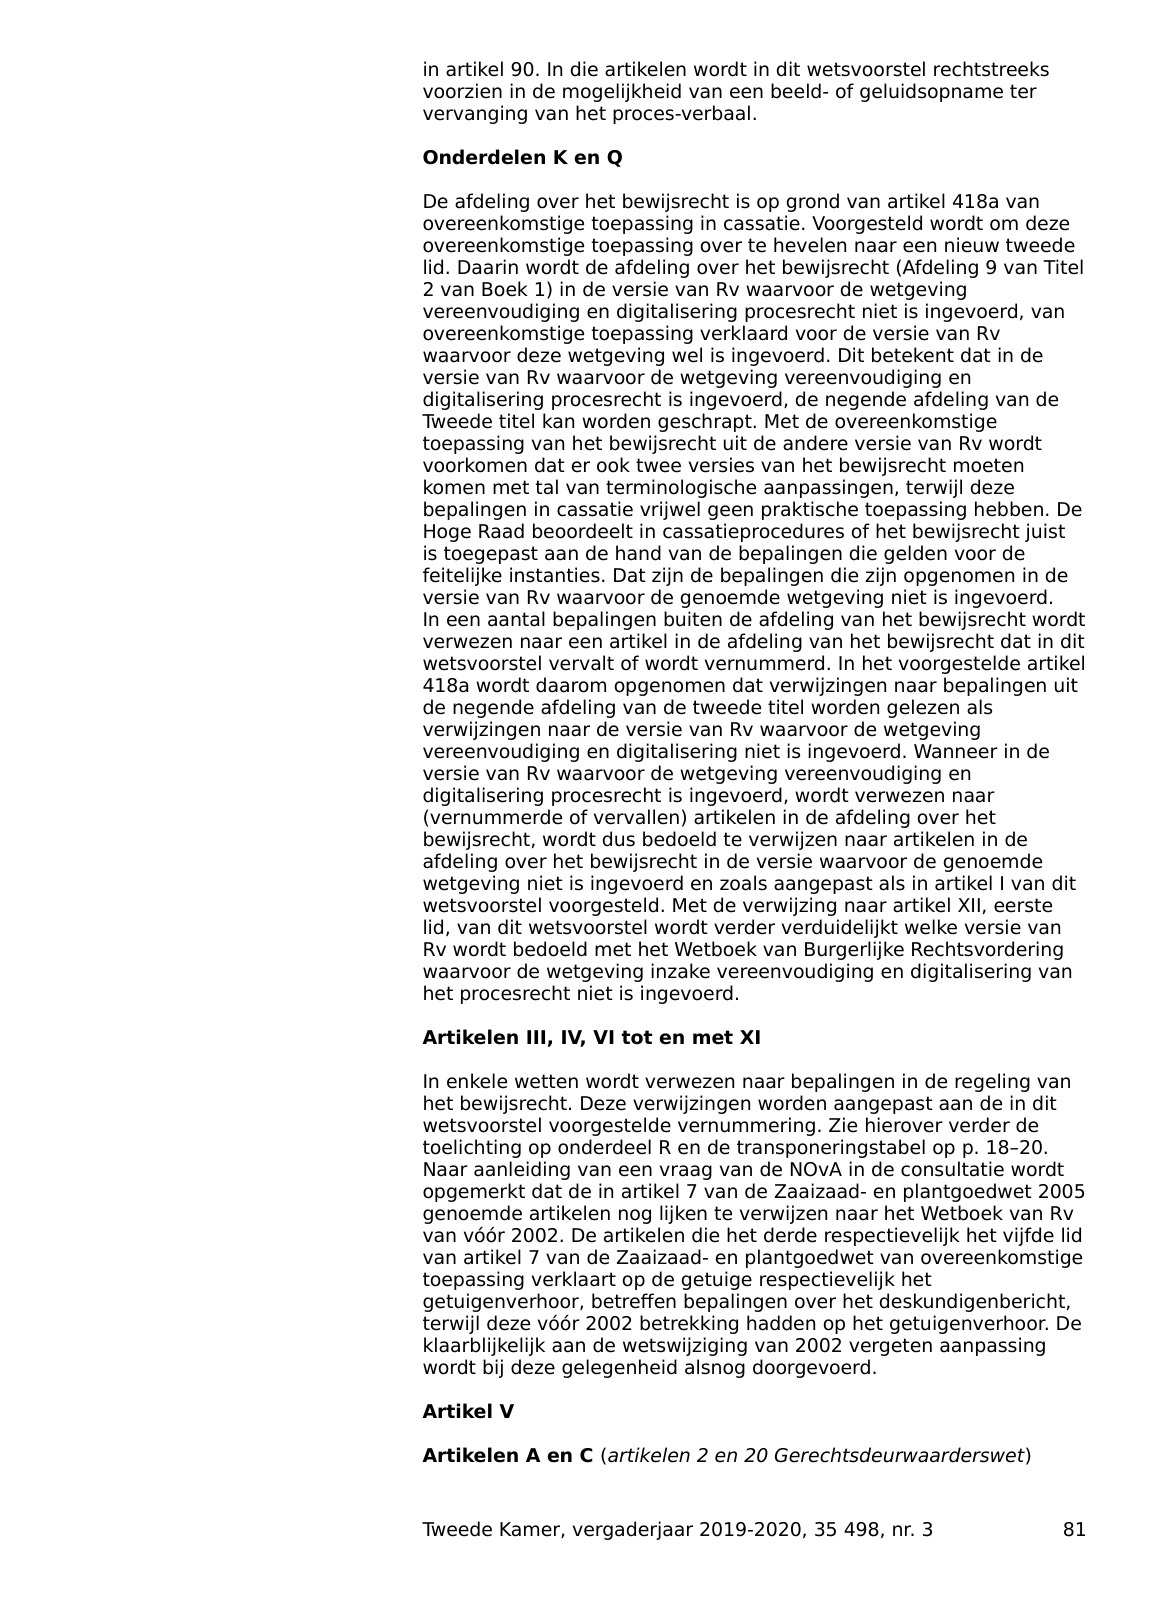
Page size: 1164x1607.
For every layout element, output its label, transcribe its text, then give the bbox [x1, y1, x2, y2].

text In een aantal bepalingen buiten de afdeling van het bewijsrecht wordt verwezen naar een artikel in de afdeling van het bewijsrecht dat in dit wetsvoorstel vervalt of wordt vernummerd. In het voorgestelde artikel 418a wordt daarom opgenomen dat verwijzingen naar bepalingen uit de negende afdeling van de tweede titel worden gelezen als verwijzingen naar de versie van Rv waarvoor de wetgeving vereenvoudiging en digitalisering niet is ingevoerd. Wanneer in de versie van Rv waarvoor de wetgeving vereenvoudiging en digitalisering procesrecht is ingevoerd, wordt verwezen naar (vernummerde of vervallen) artikelen in de afdeling over het bewijsrecht, wordt dus bedoeld te verwijzen naar artikelen in de afdeling over het bewijsrecht in de versie waarvoor de genoemde wetgeving niet is ingevoerd en zoals aangepast als in artikel I van dit wetsvoorstel voorgesteld. Met de verwijzing naar artikel XII, eerste lid, van dit wetsvoorstel wordt verder verduidelijkt welke versie van Rv wordt bedoeld met het Wetboek van Burgerlijke Rechtsvordering waarvoor de wetgeving inzake vereenvoudiging en digitalisering van het procesrecht niet is ingevoerd. [422, 609, 1087, 1004]
text Naar aanleiding van een vraag van de NOvA in de consultatie wordt opgemerkt dat de in artikel 7 van de Zaaizaad- en plantgoedwet 2005 genoemde artikelen nog lijken te verwijzen naar het Wetboek van Rv van vóór 2002. De artikelen die het derde respectievelijk het vijfde lid van artikel 7 van de Zaaizaad- en plantgoedwet van overeenkomstige toepassing verklaart op de getuige respectievelijk het getuigenverhoor, betreffen bepalingen over het deskundigenbericht, terwijl deze vóór 2002 betrekking hadden op het getuigenverhoor. De klaarblijkelijk aan de wetswijziging van 2002 vergeten aanpassing wordt bij deze gelegenheid alsnog doorgevoerd. [422, 1159, 1087, 1379]
text Artikelen A en C (artikelen 2 en 20 Gerechtsdeurwaarderswet) [422, 1445, 1087, 1467]
subtitle Onderdelen K en Q [422, 147, 1087, 169]
subtitle Artikel V [422, 1401, 1087, 1423]
subtitle Artikelen III, IV, VI tot en met XI [422, 1027, 1087, 1049]
text De afdeling over het bewijsrecht is op grond van artikel 418a van overeenkomstige toepassing in cassatie. Voorgesteld wordt om deze overeenkomstige toepassing over te hevelen naar een nieuw tweede lid. Daarin wordt de afdeling over het bewijsrecht (Afdeling 9 van Titel 2 van Boek 1) in de versie van Rv waarvoor de wetgeving vereenvoudiging en digitalisering procesrecht niet is ingevoerd, van overeenkomstige toepassing verklaard voor de versie van Rv waarvoor deze wetgeving wel is ingevoerd. Dit betekent dat in de versie van Rv waarvoor de wetgeving vereenvoudiging en digitalisering procesrecht is ingevoerd, de negende afdeling van de Tweede titel kan worden geschrapt. Met de overeenkomstige toepassing van het bewijsrecht uit de andere versie van Rv wordt voorkomen dat er ook twee versies van het bewijsrecht moeten komen met tal van terminologische aanpassingen, terwijl deze bepalingen in cassatie vrijwel geen praktische toepassing hebben. De Hoge Raad beoordeelt in cassatieprocedures of het bewijsrecht juist is toegepast aan de hand van de bepalingen die gelden voor de feitelijke instanties. Dat zijn de bepalingen die zijn opgenomen in de versie van Rv waarvoor de genoemde wetgeving niet is ingevoerd. [422, 191, 1087, 609]
text In enkele wetten wordt verwezen naar bepalingen in de regeling van het bewijsrecht. Deze verwijzingen worden aangepast aan de in dit wetsvoorstel voorgestelde vernummering. Zie hierover verder de toelichting op onderdeel R en de transponeringstabel op p. 18–20. [422, 1071, 1087, 1159]
text in artikel 90. In die artikelen wordt in dit wetsvoorstel rechtstreeks voorzien in de mogelijkheid van een beeld- of geluidsopname ter vervanging van het proces-verbaal. [422, 59, 1087, 125]
